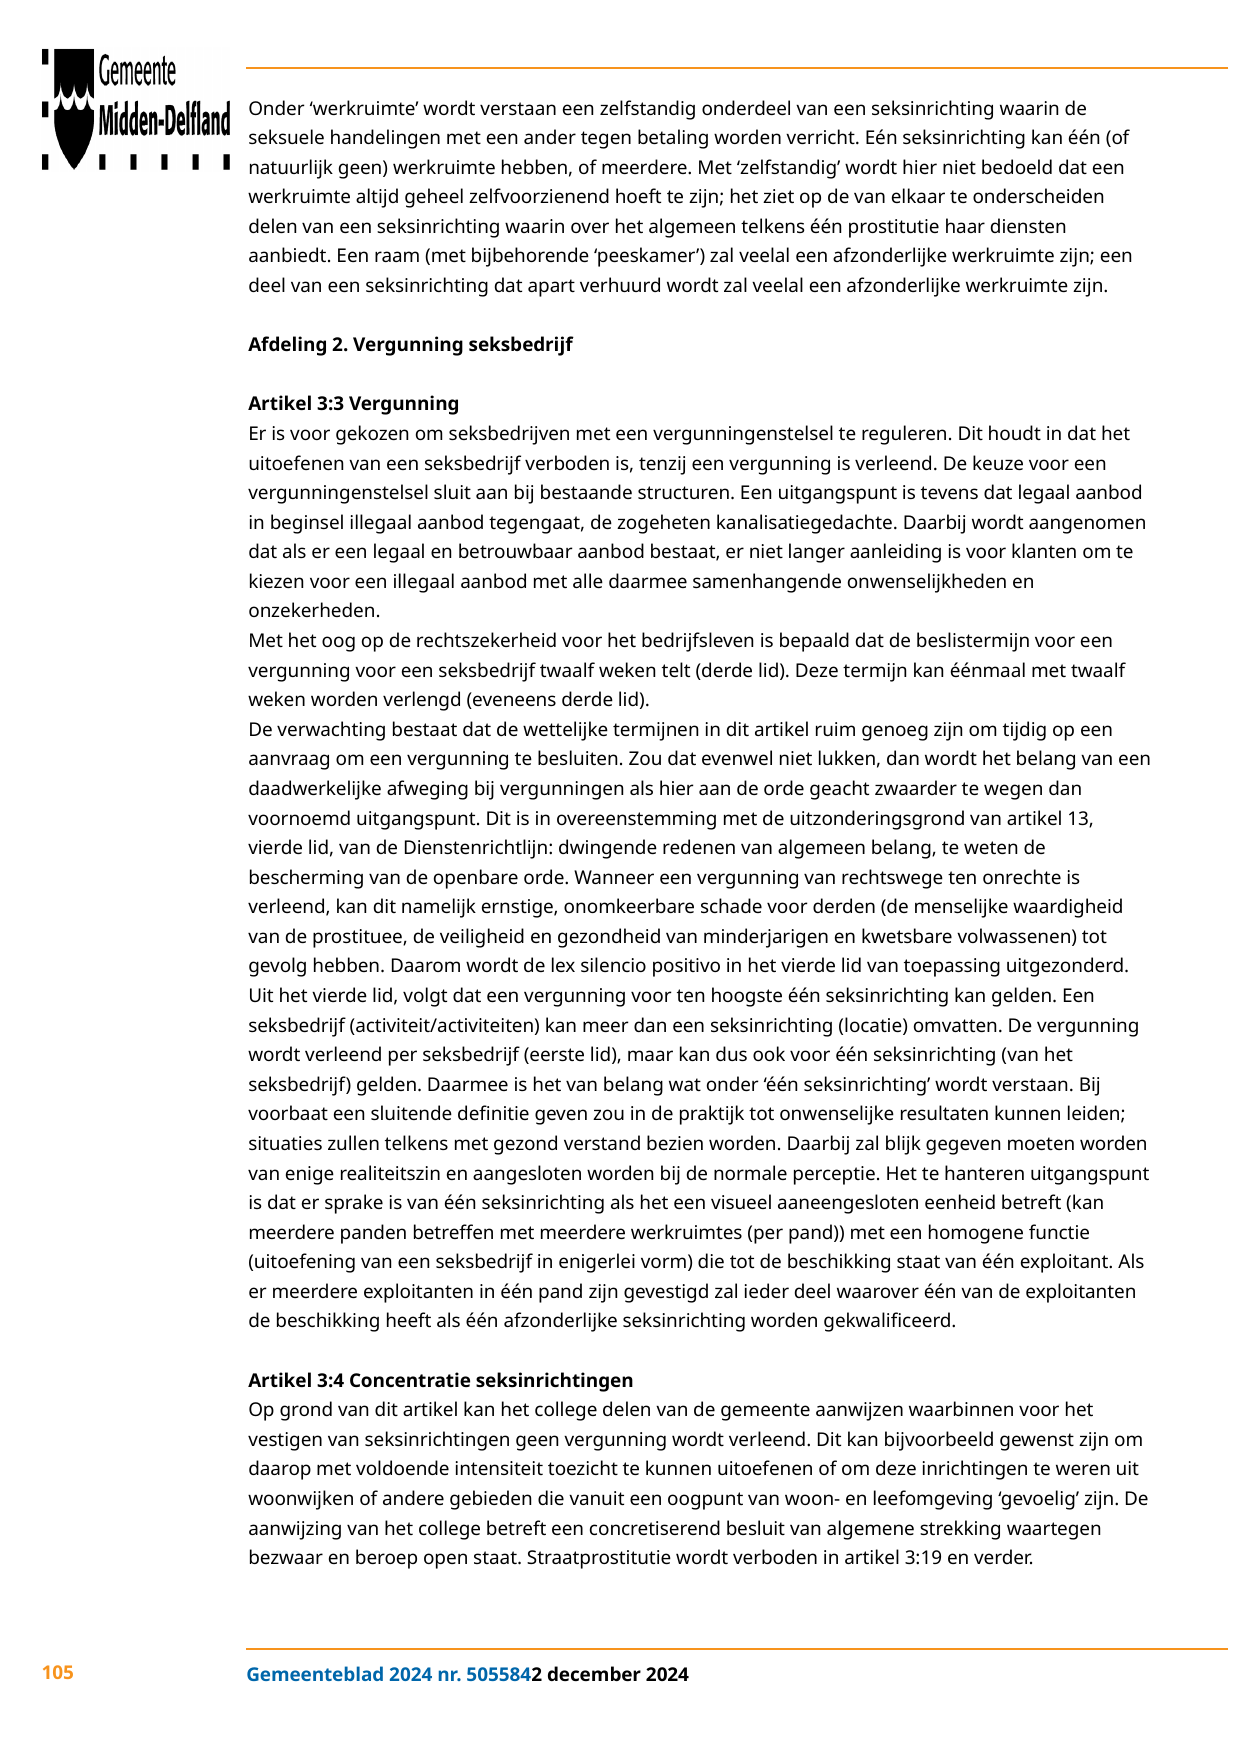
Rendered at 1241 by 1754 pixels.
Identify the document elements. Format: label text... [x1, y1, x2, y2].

text Er is voor gekozen om seksbedrijven met een vergunningenstelsel te reguleren. Dit houdt in dat het uitoefenen van een seksbedrijf verboden is, tenzij een vergunning is verleend. De keuze voor een vergunningenstelsel sluit aan bij bestaande structuren. Een uitgangspunt is tevens dat legaal aanbod in beginsel illegaal aanbod tegengaat, de zogeheten kanalisatiegedachte. Daarbij wordt aangenomen dat als er een legaal en betrouwbaar aanbod bestaat, er niet langer aanleiding is voor klanten om te kiezen voor een illegaal aanbod met alle daarmee samenhangende onwenselijkheden en onzekerheden. [248, 420, 1152, 623]
text Artikel 3:4 Concentratie seksinrichtingen [248, 1367, 1152, 1393]
text Artikel 3:3 Vergunning [248, 391, 1152, 416]
text Uit het vierde lid, volgt dat een vergunning voor ten hoogste één seksinrichting kan gelden. Een seksbedrijf (activiteit/activiteiten) kan meer dan een seksinrichting (locatie) omvatten. De vergunning wordt verleend per seksbedrijf (eerste lid), maar kan dus ook voor één seksinrichting (van het seksbedrijf) gelden. Daarmee is het van belang wat onder ‘één seksinrichting’ wordt verstaan. Bij voorbaat een sluitende definitie geven zou in de praktijk tot onwenselijke resultaten kunnen leiden; situaties zullen telkens met gezond verstand bezien worden. Daarbij zal blijk gegeven moeten worden van enige realiteitszin en aangesloten worden bij de normale perceptie. Het te hanteren uitgangspunt is dat er sprake is van één seksinrichting als het een visueel aaneengesloten eenheid betreft (kan meerdere panden betreffen met meerdere werkruimtes (per pand)) met een homogene functie (uitoefening van een seksbedrijf in enigerlei vorm) die tot de beschikking staat van één exploitant. Als er meerdere exploitanten in één pand zijn gevestigd zal ieder deel waarover één van de exploitanten de beschikking heeft als één afzonderlijke seksinrichting worden gekwalificeerd. [248, 982, 1152, 1333]
text De verwachting bestaat dat de wettelijke termijnen in dit artikel ruim genoeg zijn om tijdig op een aanvraag om een vergunning te besluiten. Zou dat evenwel niet lukken, dan wordt het belang van een daadwerkelijke afweging bij vergunningen als hier aan de orde geacht zwaarder te wegen dan voornoemd uitgangspunt. Dit is in overeenstemming met de uitzonderingsgrond van artikel 13, vierde lid, van de Dienstenrichtlijn: dwingende redenen van algemeen belang, te weten de bescherming van de openbare orde. Wanneer een vergunning van rechtswege ten onrechte is verleend, kan dit namelijk ernstige, onomkeerbare schade voor derden (de menselijke waardigheid van de prostituee, de veiligheid en gezondheid van minderjarigen en kwetsbare volwassenen) tot gevolg hebben. Daarom wordt de lex silencio positivo in het vierde lid van toepassing uitgezonderd. [248, 716, 1152, 978]
text Afdeling 2. Vergunning seksbedrijf [248, 331, 1152, 357]
text Op grond van dit artikel kan het college delen van de gemeente aanwijzen waarbinnen voor het vestigen van seksinrichtingen geen vergunning wordt verleend. Dit kan bijvoorbeeld gewenst zijn om daarop met voldoende intensiteit toezicht te kunnen uitoefenen of om deze inrichtingen te weren uit woonwijken of andere gebieden die vanuit een oogpunt van woon- en leefomgeving ‘gevoelig’ zijn. De aanwijzing van het college betreft een concretiserend besluit van algemene strekking waartegen bezwaar en beroep open staat. Straatprostitutie wordt verboden in artikel 3:19 en verder. [248, 1396, 1152, 1570]
text Met het oog op de rechtszekerheid voor het bedrijfsleven is bepaald dat de beslistermijn voor een vergunning voor een seksbedrijf twaalf weken telt (derde lid). Deze termijn kan éénmaal met twaalf weken worden verlengd (eveneens derde lid). [248, 627, 1152, 712]
picture [41, 47, 231, 172]
text Onder ‘werkruimte’ wordt verstaan een zelfstandig onderdeel van een seksinrichting waarin de seksuele handelingen met een ander tegen betaling worden verricht. Eén seksinrichting kan één (of natuurlijk geen) werkruimte hebben, of meerdere. Met ‘zelfstandig’ wordt hier niet bedoeld dat een werkruimte altijd geheel zelfvoorzienend hoeft te zijn; het ziet op de van elkaar te onderscheiden delen van een seksinrichting waarin over het algemeen telkens één prostitutie haar diensten aanbiedt. Een raam (met bijbehorende ‘peeskamer’) zal veelal een afzonderlijke werkruimte zijn; een deel van een seksinrichting dat apart verhuurd wordt zal veelal een afzonderlijke werkruimte zijn. [248, 95, 1152, 298]
